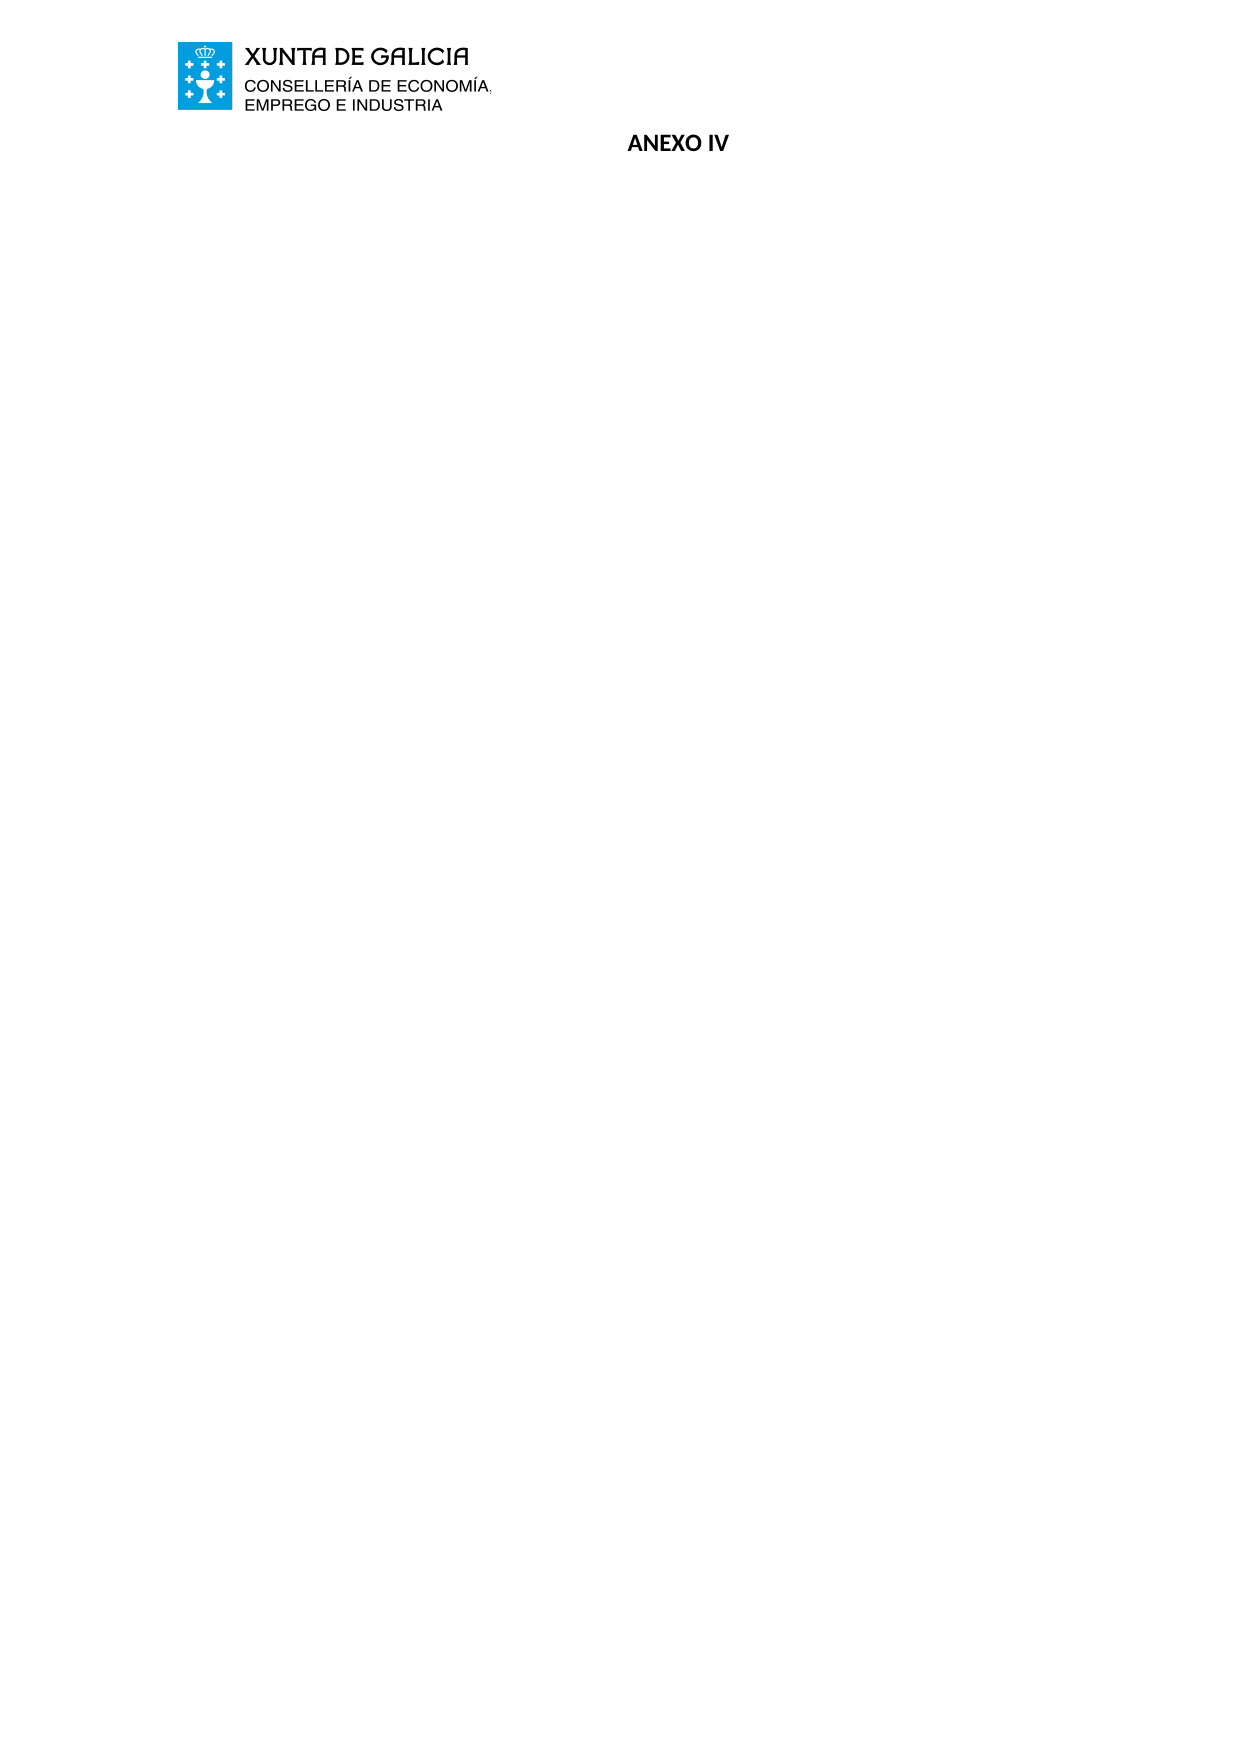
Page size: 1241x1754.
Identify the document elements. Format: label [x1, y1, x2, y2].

picture [178, 42, 492, 111]
picture [217, 61, 224, 68]
picture [217, 76, 224, 83]
picture [186, 76, 193, 83]
picture [217, 91, 224, 97]
picture [197, 81, 213, 102]
picture [186, 61, 193, 68]
picture [202, 61, 209, 68]
picture [201, 71, 209, 78]
picture [186, 91, 193, 97]
